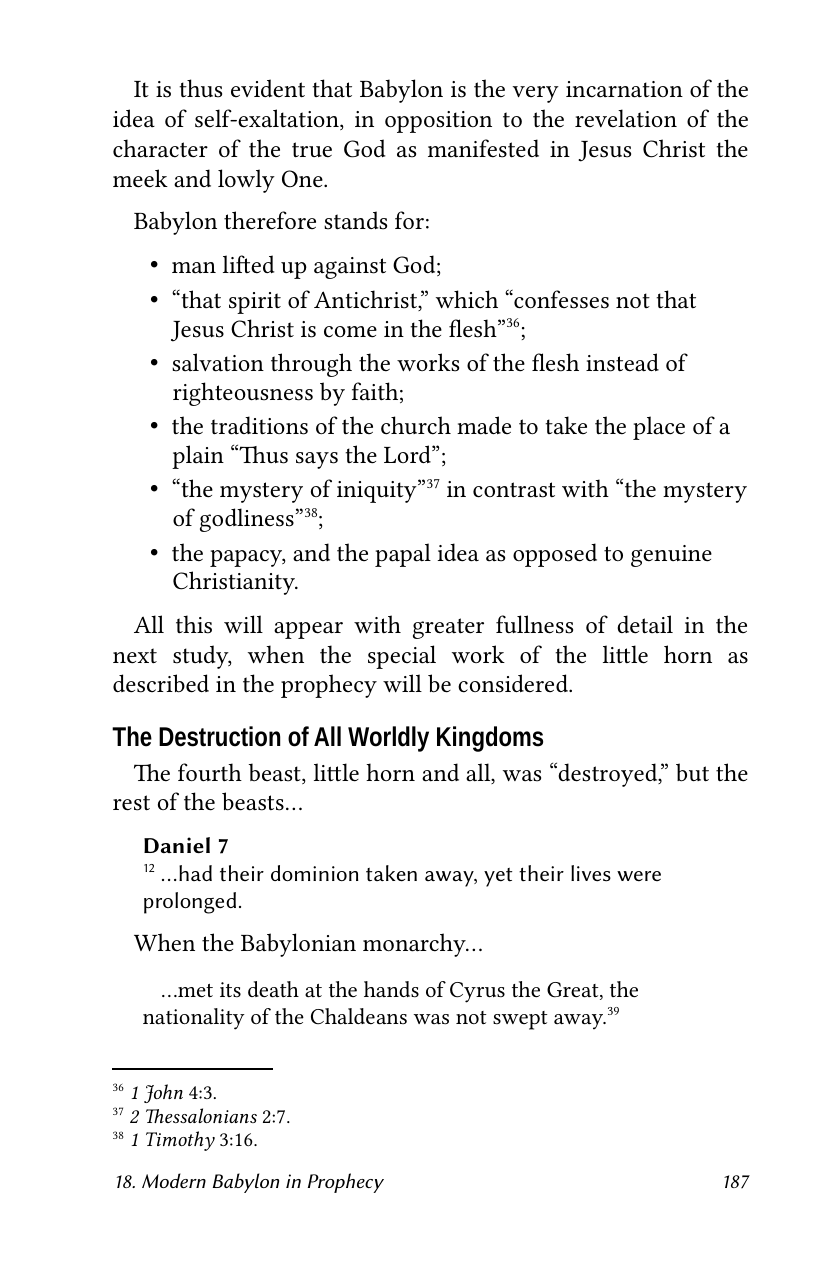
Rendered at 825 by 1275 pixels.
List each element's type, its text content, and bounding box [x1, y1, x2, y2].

text It is thus evident that Babylon is the very incarnation of the idea of self-exaltation, in opposition to the revelation of the character of the true God as manifested in Jesus Christ the meek and lowly One. [112, 75, 750, 193]
list salvation through the works of the flesh instead of righteousness by faith; [150, 349, 750, 406]
list man lifted up against God; [150, 252, 750, 280]
list 1 Timothy 3:16. [112, 1128, 750, 1152]
text When the Babylonian monarchy… [112, 929, 750, 958]
text ...met its death at the hands of Cyrus the Great, the nationality of the Chaldeans was not swept away. [142, 977, 720, 1030]
list 2 Thessalonians 2:7. [112, 1104, 750, 1128]
subtitle The Destruction of All Worldly Kingdoms [112, 721, 750, 752]
list the traditions of the church made to take the place of a plain “Thus says the Lord”; [150, 412, 750, 469]
list the papacy, and the papal idea as opposed to genuine Christianity. [150, 539, 750, 596]
text The fourth beast, little horn and all, was “destroyed,” but the rest of the beasts… [112, 758, 750, 817]
text Daniel 7 [142, 833, 750, 859]
text All this will appear with greater fullness of detail in the next study, when the special work of the little horn as described in the prophecy will be considered. [112, 611, 750, 699]
list 1 John 4:3. [112, 1081, 750, 1104]
list “that spirit of Antichrist,” which “confesses not that Jesus Christ is come in the flesh”; [150, 286, 750, 343]
list “the mystery of iniquity” in contrast with “the mystery of godliness”; [150, 476, 750, 533]
text Babylon therefore stands for: [112, 207, 750, 235]
text 12 ...had their dominion taken away, yet their lives were prolonged. [142, 861, 720, 914]
